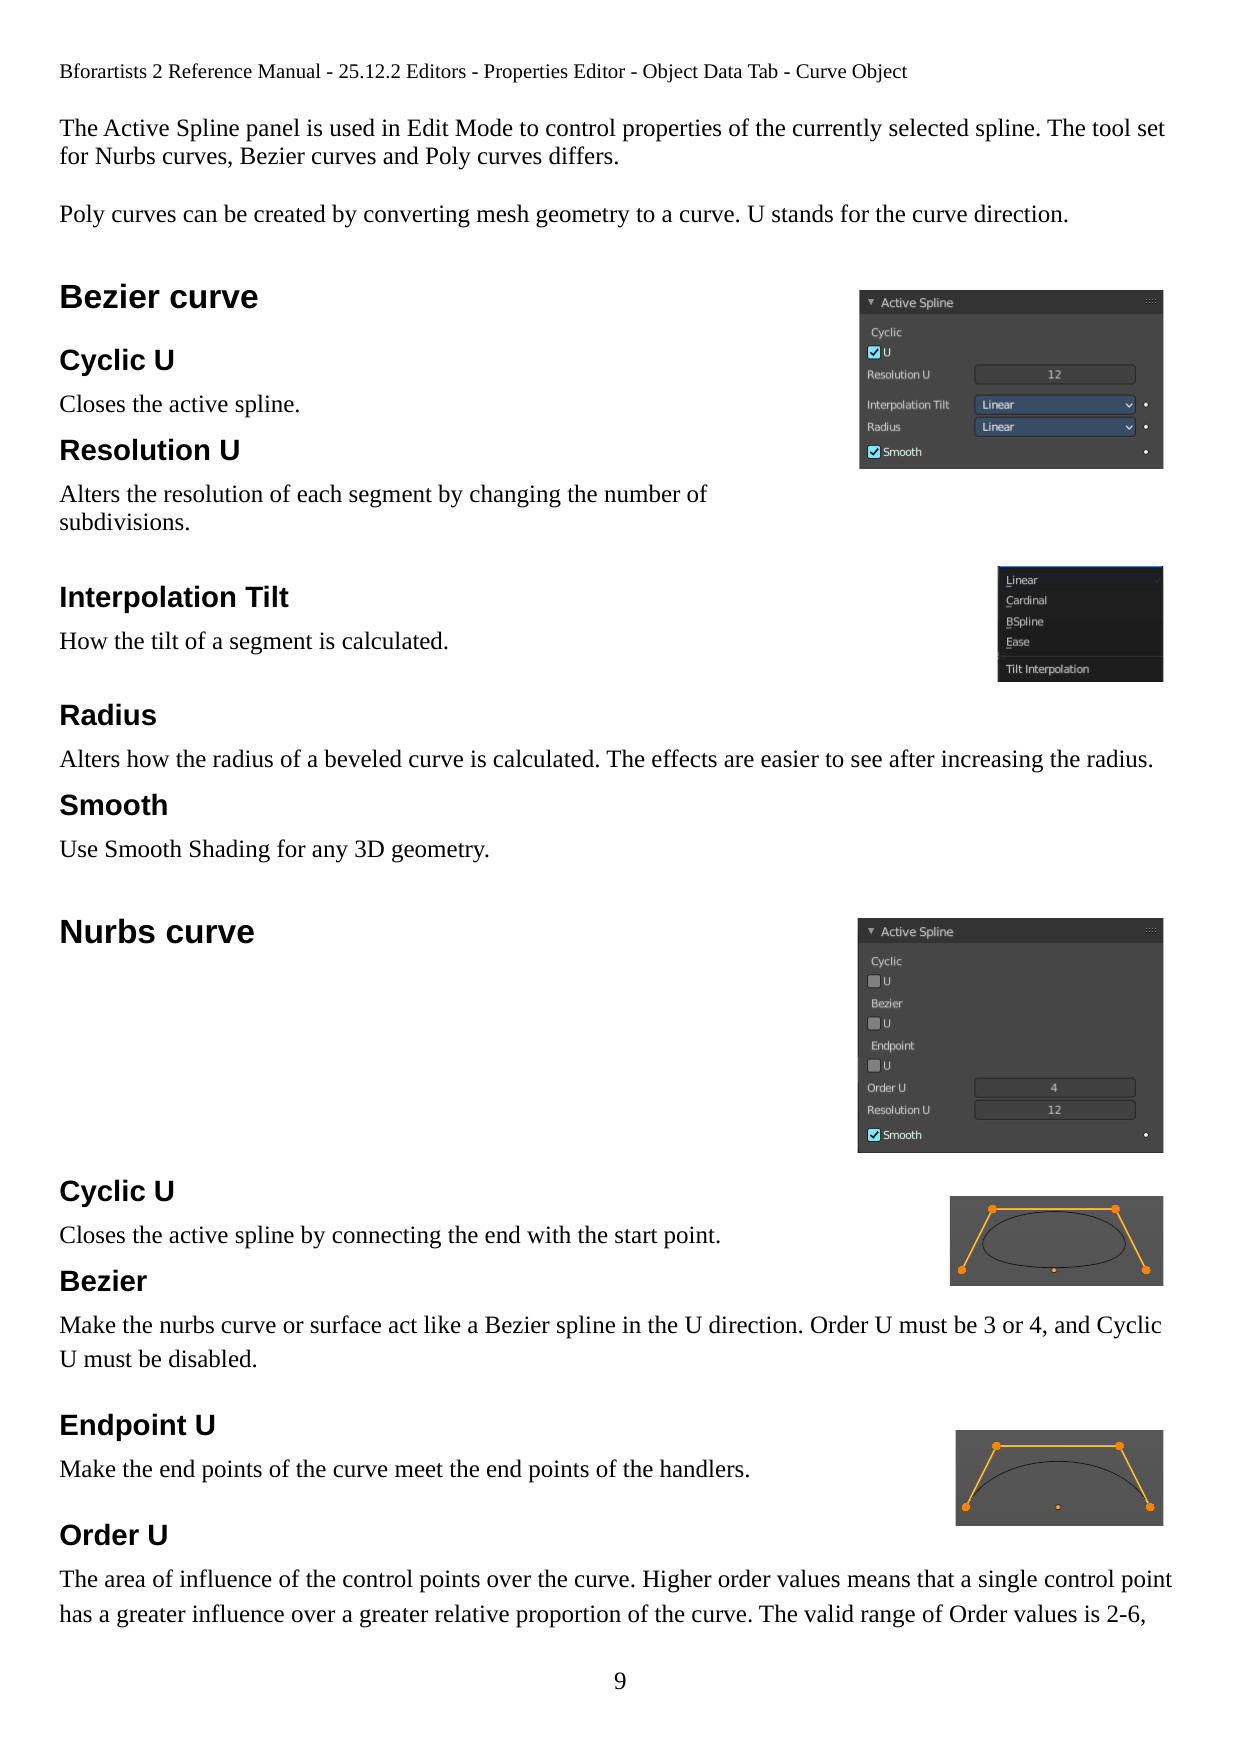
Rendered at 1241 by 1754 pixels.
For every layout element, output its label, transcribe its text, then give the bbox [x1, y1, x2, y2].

text Use Smooth Shading for any 3D geometry. [59, 834, 1181, 862]
text The Active Spline panel is used in Edit Mode to control properties of the currently selected spline. The tool set for Nurbs curves, Bezier curves and Poly curves differs. [59, 113, 1181, 170]
subtitle Endpoint U [59, 1408, 1181, 1442]
subtitle Cyclic U [59, 1174, 1181, 1208]
subtitle [1164, 343, 1181, 377]
subtitle Smooth [59, 787, 1181, 821]
subtitle Resolution U [59, 432, 859, 466]
text Alters the resolution of each segment by changing the number of subdivisions. [59, 479, 1181, 536]
text Make the nurbs curve or surface act like a Bezier spline in the U direction. Order U must be 3 or 4, and Cyclic U must be disabled. [59, 1310, 1181, 1373]
picture [949, 1196, 1164, 1286]
subtitle Order U [59, 1518, 1181, 1552]
subtitle Bezier [59, 1264, 1181, 1297]
text Make the end points of the curve meet the end points of the handlers. [59, 1454, 955, 1483]
subtitle Interpolation Tilt [59, 579, 997, 613]
picture [857, 918, 1164, 1153]
picture [997, 566, 1164, 682]
subtitle Cyclic U [59, 343, 859, 377]
subtitle [1164, 579, 1181, 613]
text Closes the active spline. [59, 389, 859, 418]
subtitle [1164, 432, 1181, 466]
text How the tilt of a segment is calculated. [59, 626, 997, 654]
text Closes the active spline by connecting the end with the start point. [59, 1220, 949, 1249]
subtitle Bezier curve [59, 277, 1181, 316]
picture [859, 290, 1164, 469]
subtitle Radius [59, 698, 1181, 732]
text Alters how the radius of a beveled curve is calculated. The effects are easier to see after increasing the radius. [59, 744, 1181, 773]
picture [955, 1430, 1164, 1526]
subtitle Nurbs curve [59, 912, 1181, 951]
text Poly curves can be created by converting mesh geometry to a curve. U stands for the curve direction. [59, 199, 1181, 228]
text The area of influence of the control points over the curve. Higher order values means that a single control point has a greater influence over a greater relative proportion of the curve. The valid range of Order values is 2-6, [59, 1564, 1181, 1627]
